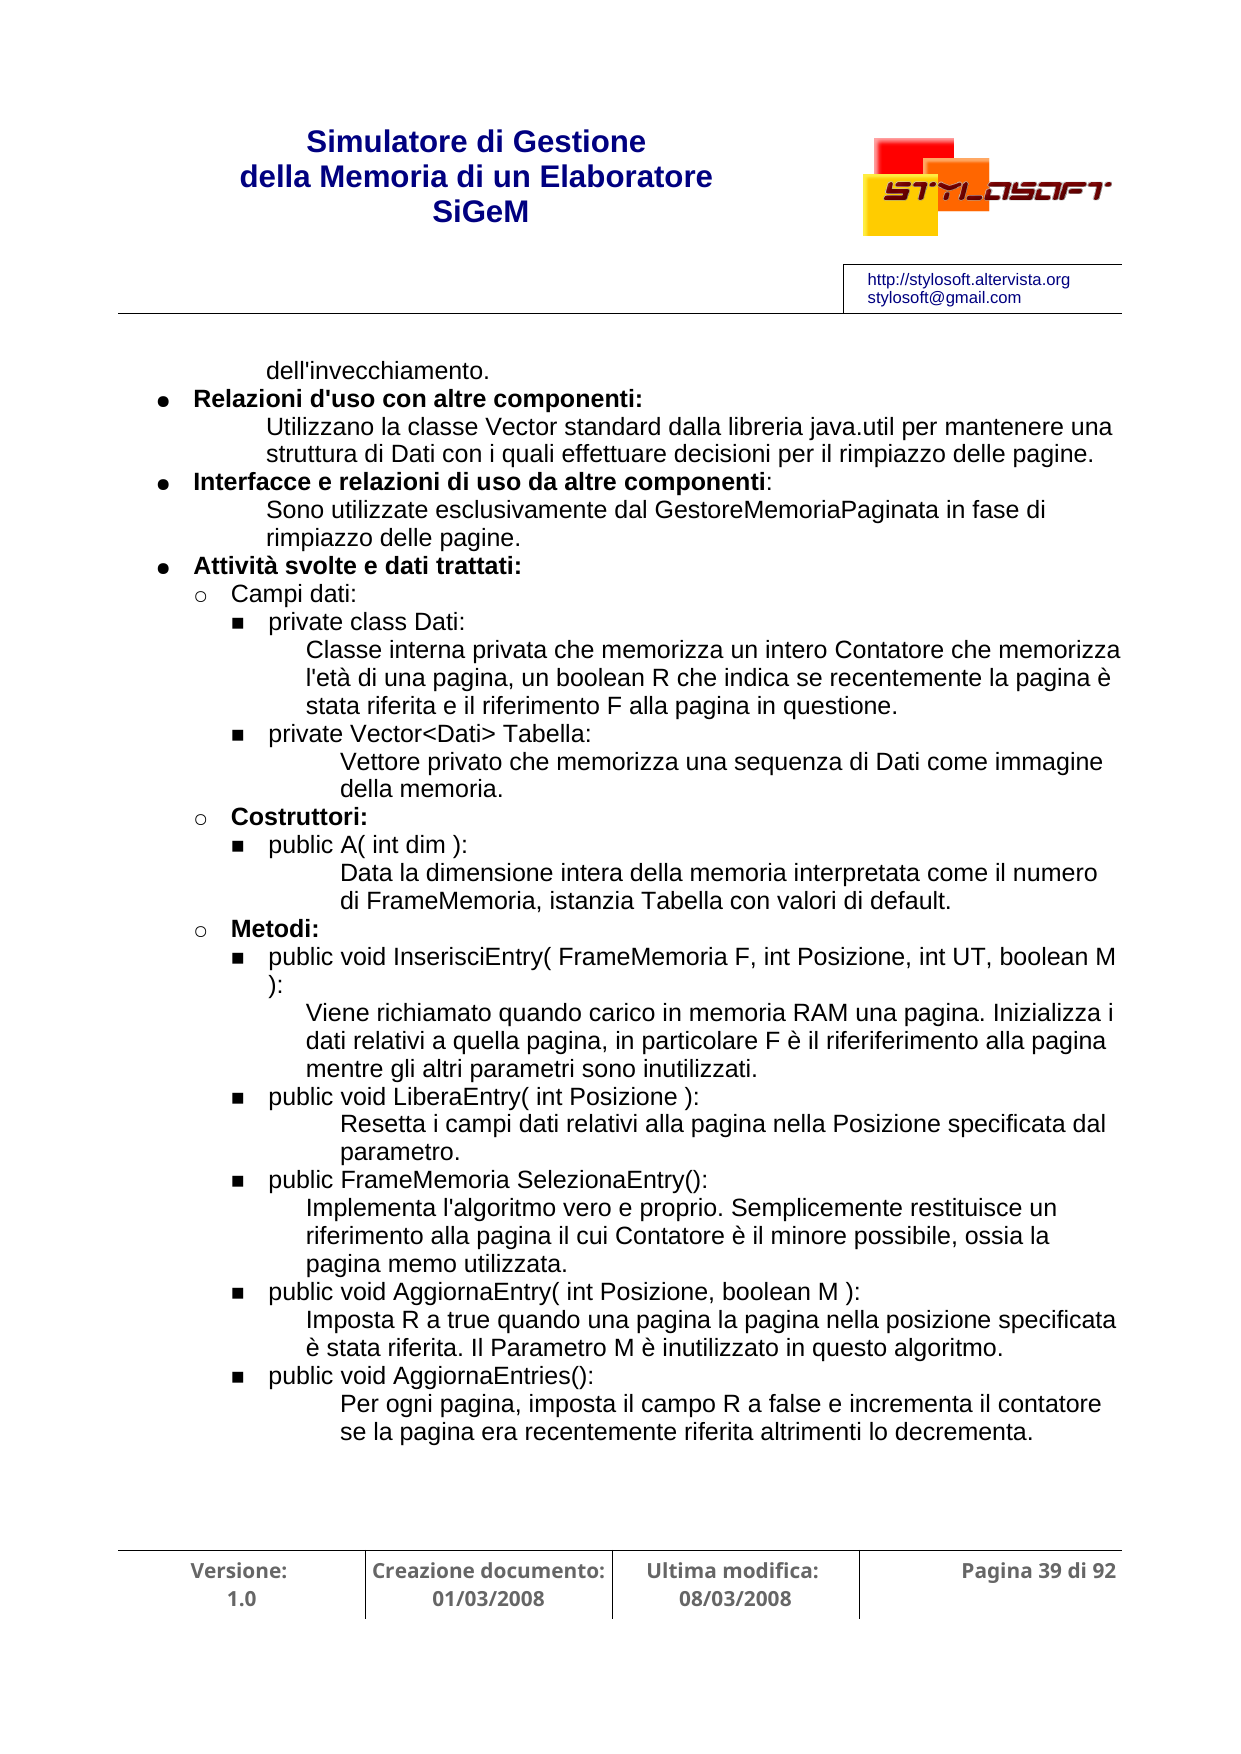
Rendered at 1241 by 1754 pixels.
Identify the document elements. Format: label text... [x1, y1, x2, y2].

list Attività svolte e dati trattati: [156, 552, 1122, 580]
list Imposta R a true quando una pagina la pagina nella posizione specificata è stata riferita. Il Parametro M è inutilizzato in questo algoritmo. [268, 1306, 1122, 1362]
list Costruttori: [193, 803, 1122, 831]
list public void AggiornaEntry( int Posizione, boolean M ): [231, 1278, 1122, 1306]
list Relazioni d'uso con altre componenti: Utilizzano la classe Vector standard dalla libreria java.util per mantenere una struttura di Dati con i quali effettuare decisioni per il rimpiazzo delle pagine. [156, 384, 1122, 468]
list public A( int dim ): Data la dimensione intera della memoria interpretata come il numero di FrameMemoria, istanzia Tabella con valori di default. [231, 831, 1122, 915]
list Classe interna privata che memorizza un intero Contatore che memorizza l'età di una pagina, un boolean R che indica se recentemente la pagina è stata riferita e il riferimento F alla pagina in questione. [268, 636, 1122, 719]
list Implementa l'algoritmo vero e proprio. Semplicemente restituisce un riferimento alla pagina il cui Contatore è il minore possibile, ossia la pagina memo utilizzata. [268, 1194, 1122, 1278]
list Viene richiamato quando carico in memoria RAM una pagina. Inizializza i dati relativi a quella pagina, in particolare F è il riferiferimento alla pagina mentre gli altri parametri sono inutilizzati. [268, 999, 1122, 1082]
list public FrameMemoria SelezionaEntry(): [231, 1166, 1122, 1194]
list dell'invecchiamento. [156, 357, 1122, 384]
list private Vector<Dati> Tabella: Vettore privato che memorizza una sequenza di Dati come immagine della memoria. [231, 719, 1122, 803]
list private class Dati: [231, 608, 1122, 636]
list Campi dati: [193, 580, 1122, 608]
list Metodi: [193, 915, 1122, 943]
list public void InserisciEntry( FrameMemoria F, int Posizione, int UT, boolean M ): [231, 943, 1122, 999]
list public void LiberaEntry( int Posizione ): Resetta i campi dati relativi alla pagina nella Posizione specificata dal parametro. [231, 1082, 1122, 1166]
list Interfacce e relazioni di uso da altre componenti: Sono utilizzate esclusivamente dal GestoreMemoriaPaginata in fase di rimpiazzo delle pagine. [156, 468, 1122, 552]
list public void AggiornaEntries(): Per ogni pagina, imposta il campo R a false e incrementa il contatore se la pagina era recentemente riferita altrimenti lo decrementa. [231, 1362, 1122, 1445]
picture [848, 123, 1117, 247]
